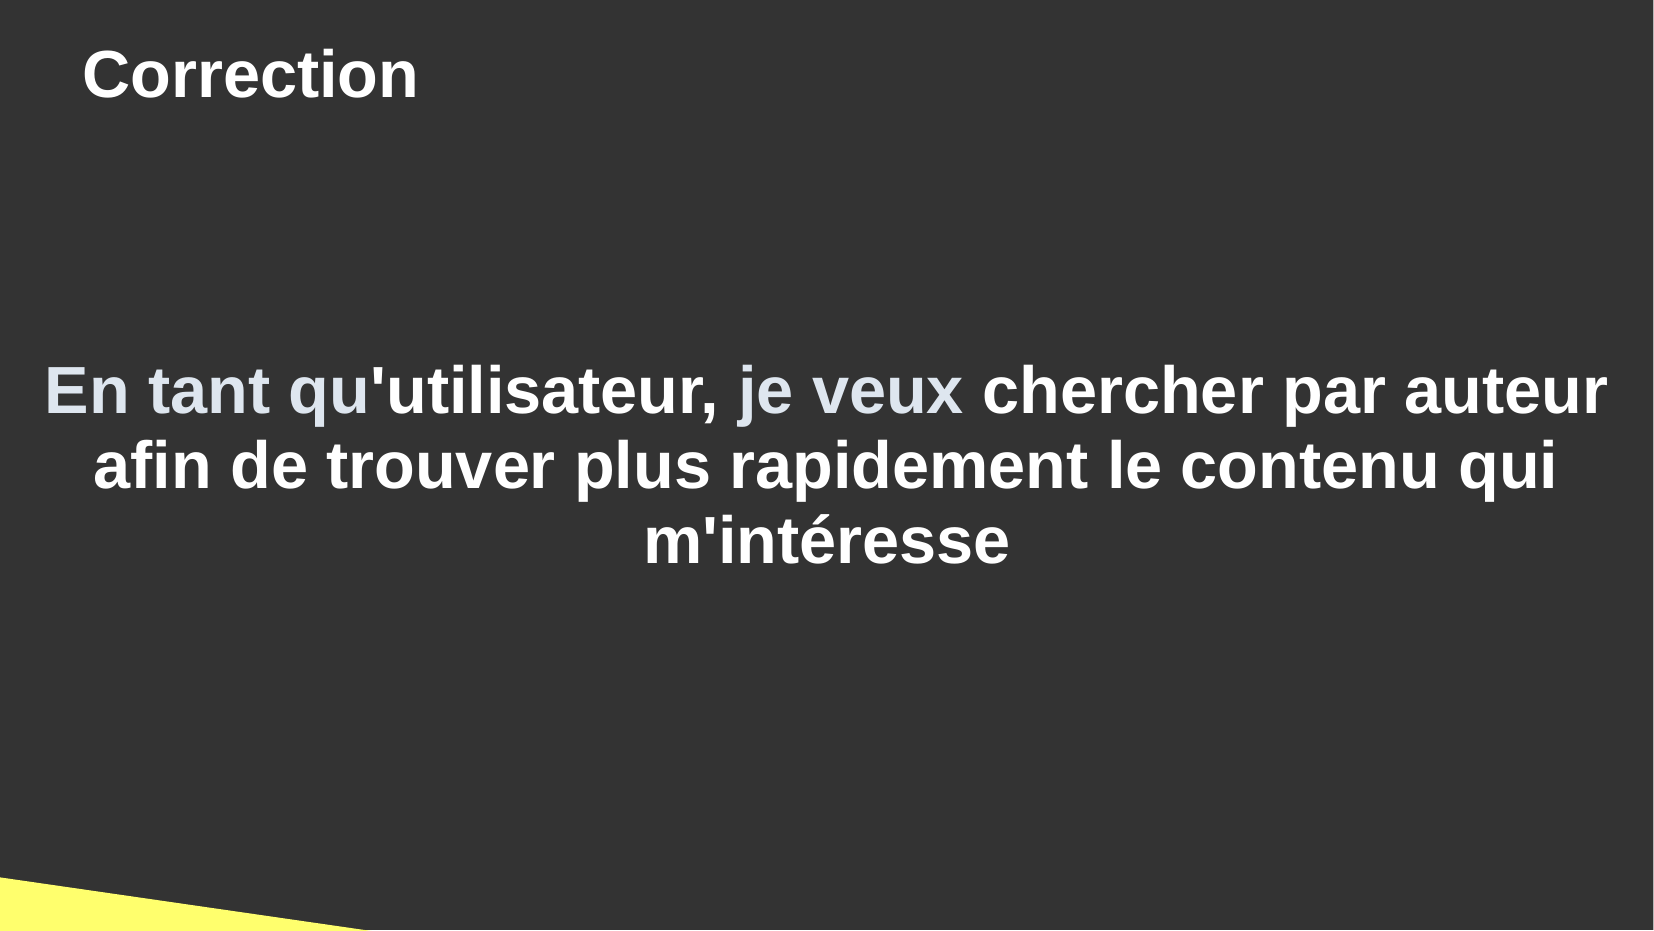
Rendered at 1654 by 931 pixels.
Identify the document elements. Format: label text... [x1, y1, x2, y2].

text_box [0, 877, 372, 931]
title En tant qu'utilisateur, je veux chercher par auteur afin de trouver plus rapidement le contenu qui m'intéresse [31, 352, 1622, 578]
title Correction [82, 37, 1571, 122]
